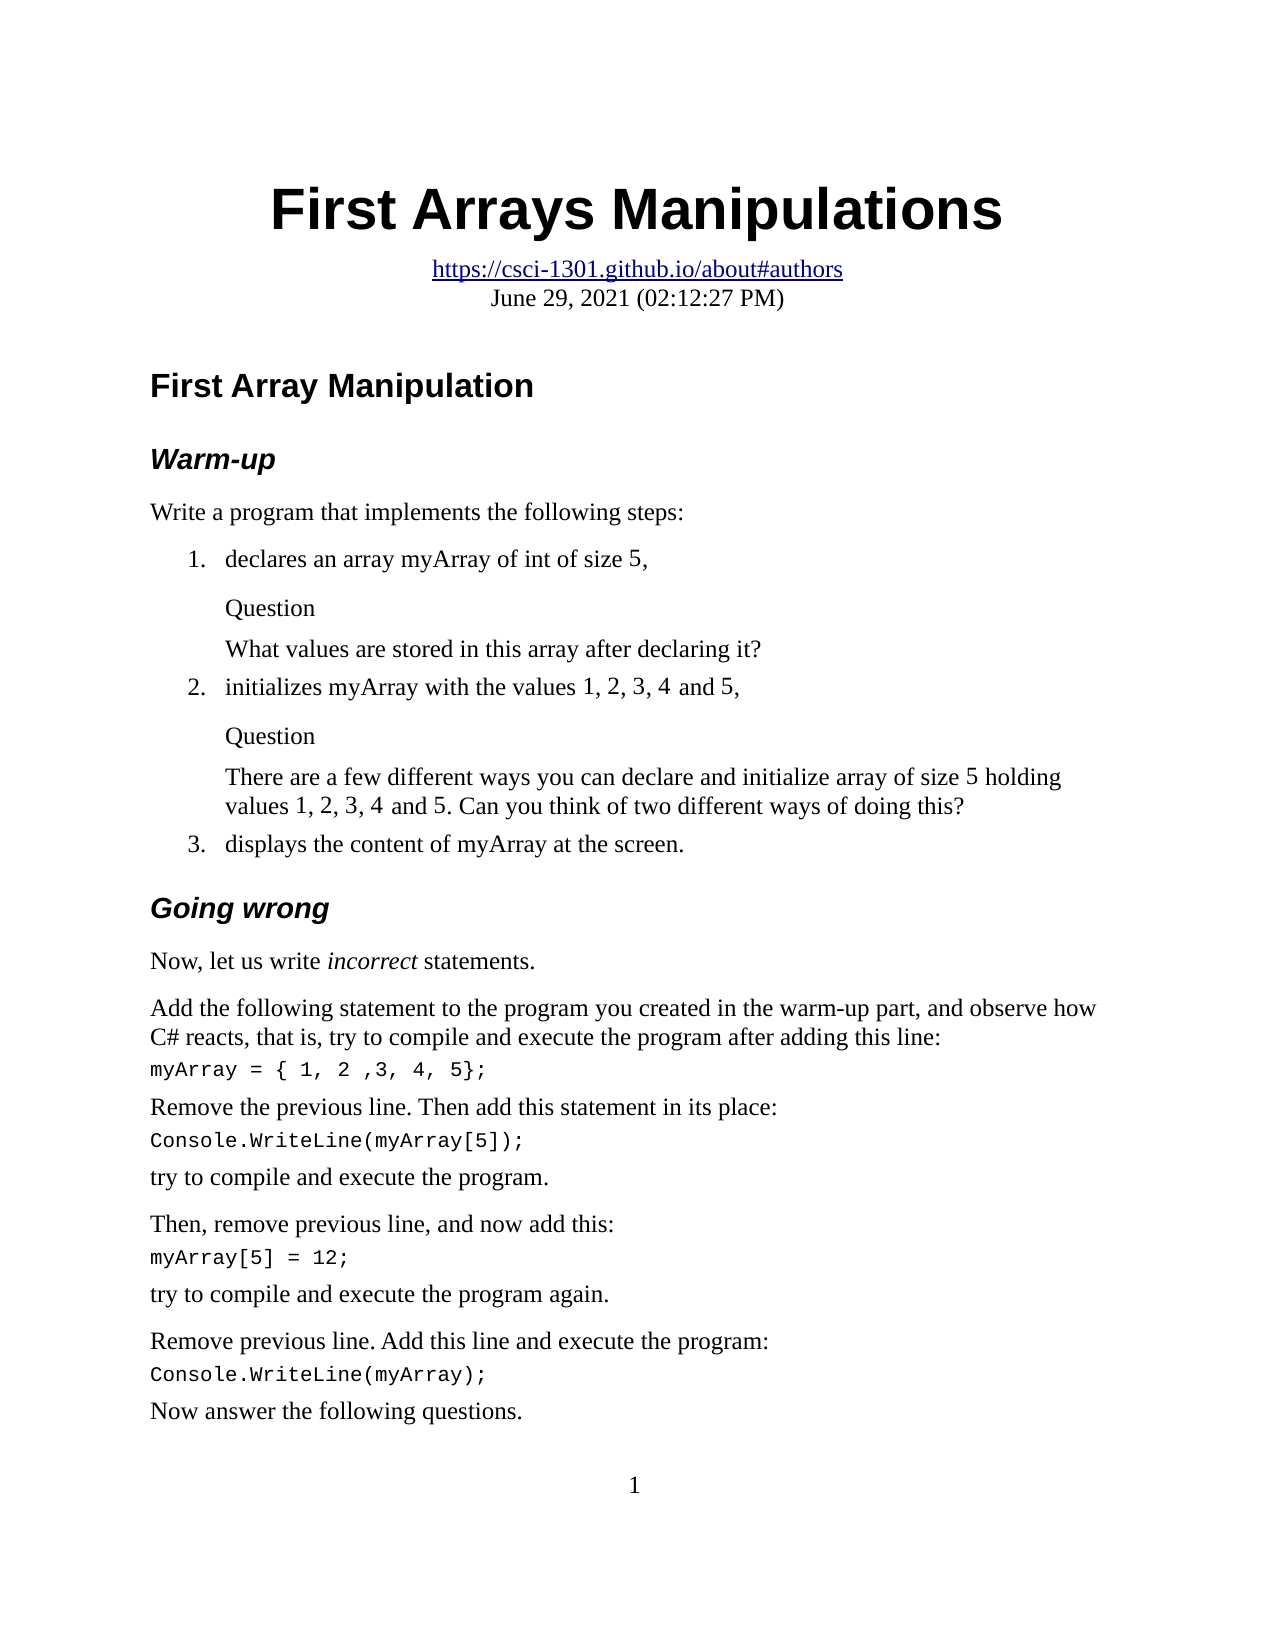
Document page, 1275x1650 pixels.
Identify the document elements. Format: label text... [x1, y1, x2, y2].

list Question [187, 721, 1125, 750]
text June 29, 2021 (02:12:27 PM) [150, 283, 1125, 312]
text try to compile and execute the program. [150, 1162, 1125, 1191]
text Remove the previous line. Then add this statement in its place: [150, 1092, 1125, 1121]
subtitle Going wrong [150, 891, 1125, 925]
list There are a few different ways you can declare and initialize array of size holding values , , , and . Can you think of two different ways of doing this? [187, 762, 1125, 820]
text https://csci-1301.github.io/about#authors [150, 254, 1125, 283]
text myArray[5] = 12; [150, 1247, 1125, 1270]
text Then, remove previous line, and now add this: [150, 1209, 1125, 1238]
text try to compile and execute the program again. [150, 1279, 1125, 1308]
text Console.WriteLine(myArray); [150, 1364, 1125, 1387]
text Now answer the following questions. [150, 1396, 1125, 1425]
text Add the following statement to the program you created in the warm-up part, and observe how C# reacts, that is, try to compile and execute the program after adding this line: [150, 993, 1125, 1051]
text Write a program that implements the following steps: [150, 497, 1125, 526]
list Question [187, 593, 1125, 622]
list displays the content of myArray at the screen. [187, 829, 1125, 857]
list declares an array myArray of int of size , [187, 544, 1125, 572]
text Console.WriteLine(myArray[5]); [150, 1130, 1125, 1153]
text Remove previous line. Add this line and execute the program: [150, 1326, 1125, 1355]
text Now, let us write incorrect statements. [150, 946, 1125, 975]
subtitle First Array Manipulation [150, 366, 1125, 404]
list What values are stored in this array after declaring it? [187, 634, 1125, 663]
text myArray = { 1, 2 ,3, 4, 5}; [150, 1059, 1125, 1083]
subtitle Warm-up [150, 442, 1125, 476]
title First Arrays Manipulations [150, 175, 1125, 242]
list initializes myArray with the values , , , and , [187, 672, 1125, 701]
